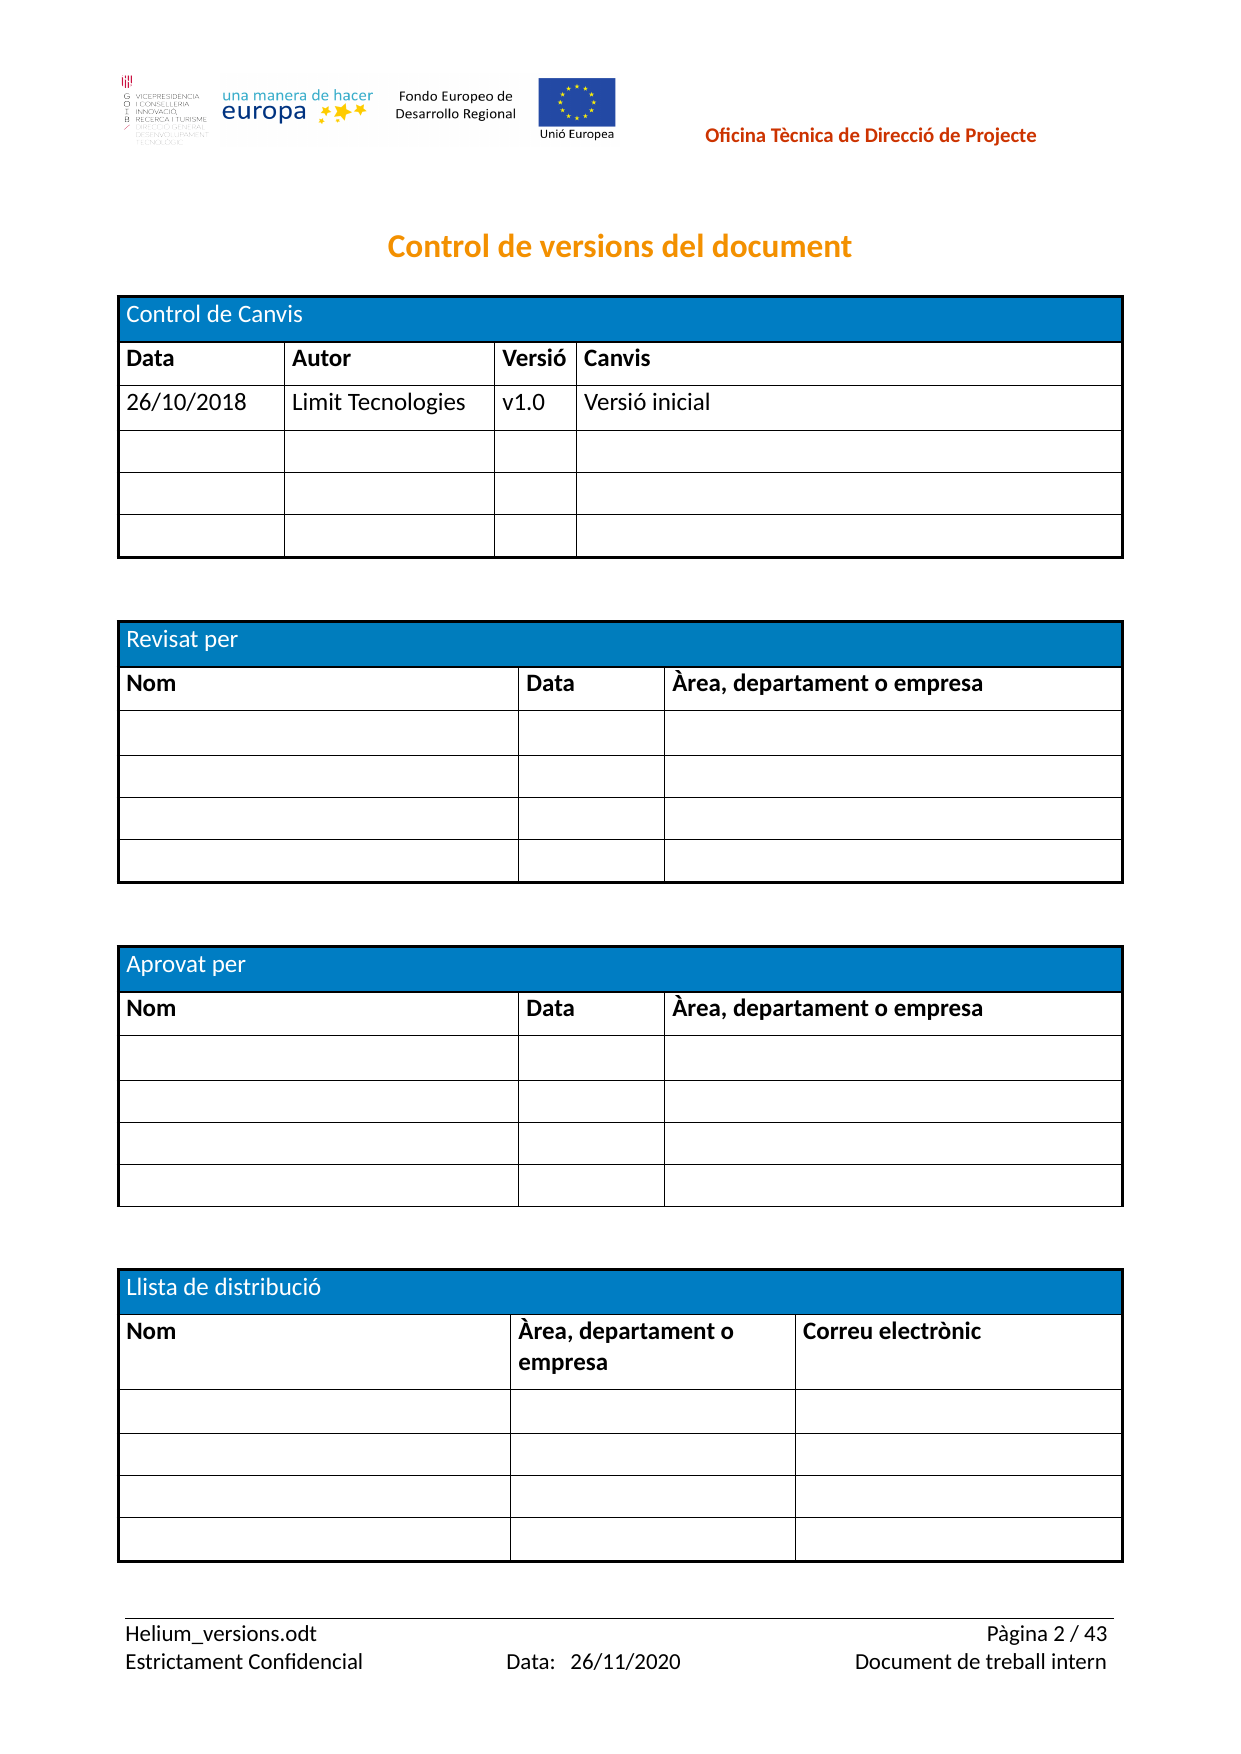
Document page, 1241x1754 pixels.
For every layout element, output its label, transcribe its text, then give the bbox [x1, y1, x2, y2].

table_cell [577, 515, 1121, 556]
table_cell [120, 1123, 518, 1164]
table_cell Versió [495, 343, 576, 385]
table_cell Data [519, 993, 664, 1035]
table_cell [511, 1518, 795, 1559]
table_cell Àrea, departament o empresa [665, 668, 1121, 710]
table_header Aprovat per [120, 948, 1121, 991]
table_cell [120, 1434, 510, 1475]
table_cell [120, 1476, 510, 1517]
table_cell [495, 515, 576, 556]
table_cell [120, 515, 284, 556]
table_cell [519, 1036, 664, 1079]
table_cell [519, 840, 664, 881]
table_cell [120, 1518, 510, 1559]
table_cell [495, 473, 576, 514]
table_cell [665, 798, 1121, 839]
table_cell [577, 473, 1121, 514]
table_cell [120, 1036, 518, 1079]
table_header Control de Canvis [120, 298, 1121, 341]
table_cell [665, 1165, 1121, 1206]
table_cell [665, 756, 1121, 797]
table_cell [120, 756, 518, 797]
table_cell [796, 1434, 1121, 1475]
table_cell Nom [120, 993, 518, 1035]
picture [118, 73, 213, 147]
table_cell [285, 515, 494, 556]
table_cell [519, 756, 664, 797]
table_cell [519, 1165, 664, 1206]
table_cell [796, 1518, 1121, 1559]
table_cell Nom [120, 668, 518, 710]
table_cell Data [120, 343, 284, 385]
table_cell Àrea, departament o empresa [665, 993, 1121, 1035]
table_cell 26/10/2018 [120, 386, 284, 429]
table_cell [519, 711, 664, 754]
table_cell Canvis [577, 343, 1121, 385]
table_cell [120, 711, 518, 754]
table_header Llista de distribució [120, 1271, 1121, 1314]
table_cell Nom [120, 1315, 510, 1389]
table_cell [120, 1390, 510, 1433]
table_cell [120, 840, 518, 881]
table_cell [665, 840, 1121, 881]
table_cell [120, 798, 518, 839]
table_cell [665, 711, 1121, 754]
table_cell Àrea, departament o empresa [511, 1315, 795, 1389]
table_cell Limit Tecnologies [285, 386, 494, 429]
table_cell [495, 431, 576, 472]
table_cell v1.0 [495, 386, 576, 429]
table_cell Autor [285, 343, 494, 385]
table_cell [511, 1390, 795, 1433]
table_cell [796, 1390, 1121, 1433]
table_cell [577, 431, 1121, 472]
table_header Revisat per [120, 623, 1121, 666]
table_cell [519, 1123, 664, 1164]
table_cell [796, 1476, 1121, 1517]
table_cell [285, 431, 494, 472]
picture [219, 73, 621, 147]
table_cell [120, 1165, 518, 1206]
table_cell [120, 1081, 518, 1122]
table_cell [519, 1081, 664, 1122]
subtitle Control de versions del document [118, 225, 1122, 266]
table_cell Data [519, 668, 664, 710]
table_cell [519, 798, 664, 839]
table_cell [511, 1434, 795, 1475]
table_cell Versió inicial [577, 386, 1121, 429]
table_cell [665, 1036, 1121, 1079]
table_cell [285, 473, 494, 514]
table_cell [511, 1476, 795, 1517]
table_cell [665, 1123, 1121, 1164]
table_cell [665, 1081, 1121, 1122]
table_cell [120, 431, 284, 472]
table_cell Correu electrònic [796, 1315, 1121, 1389]
table_cell [120, 473, 284, 514]
